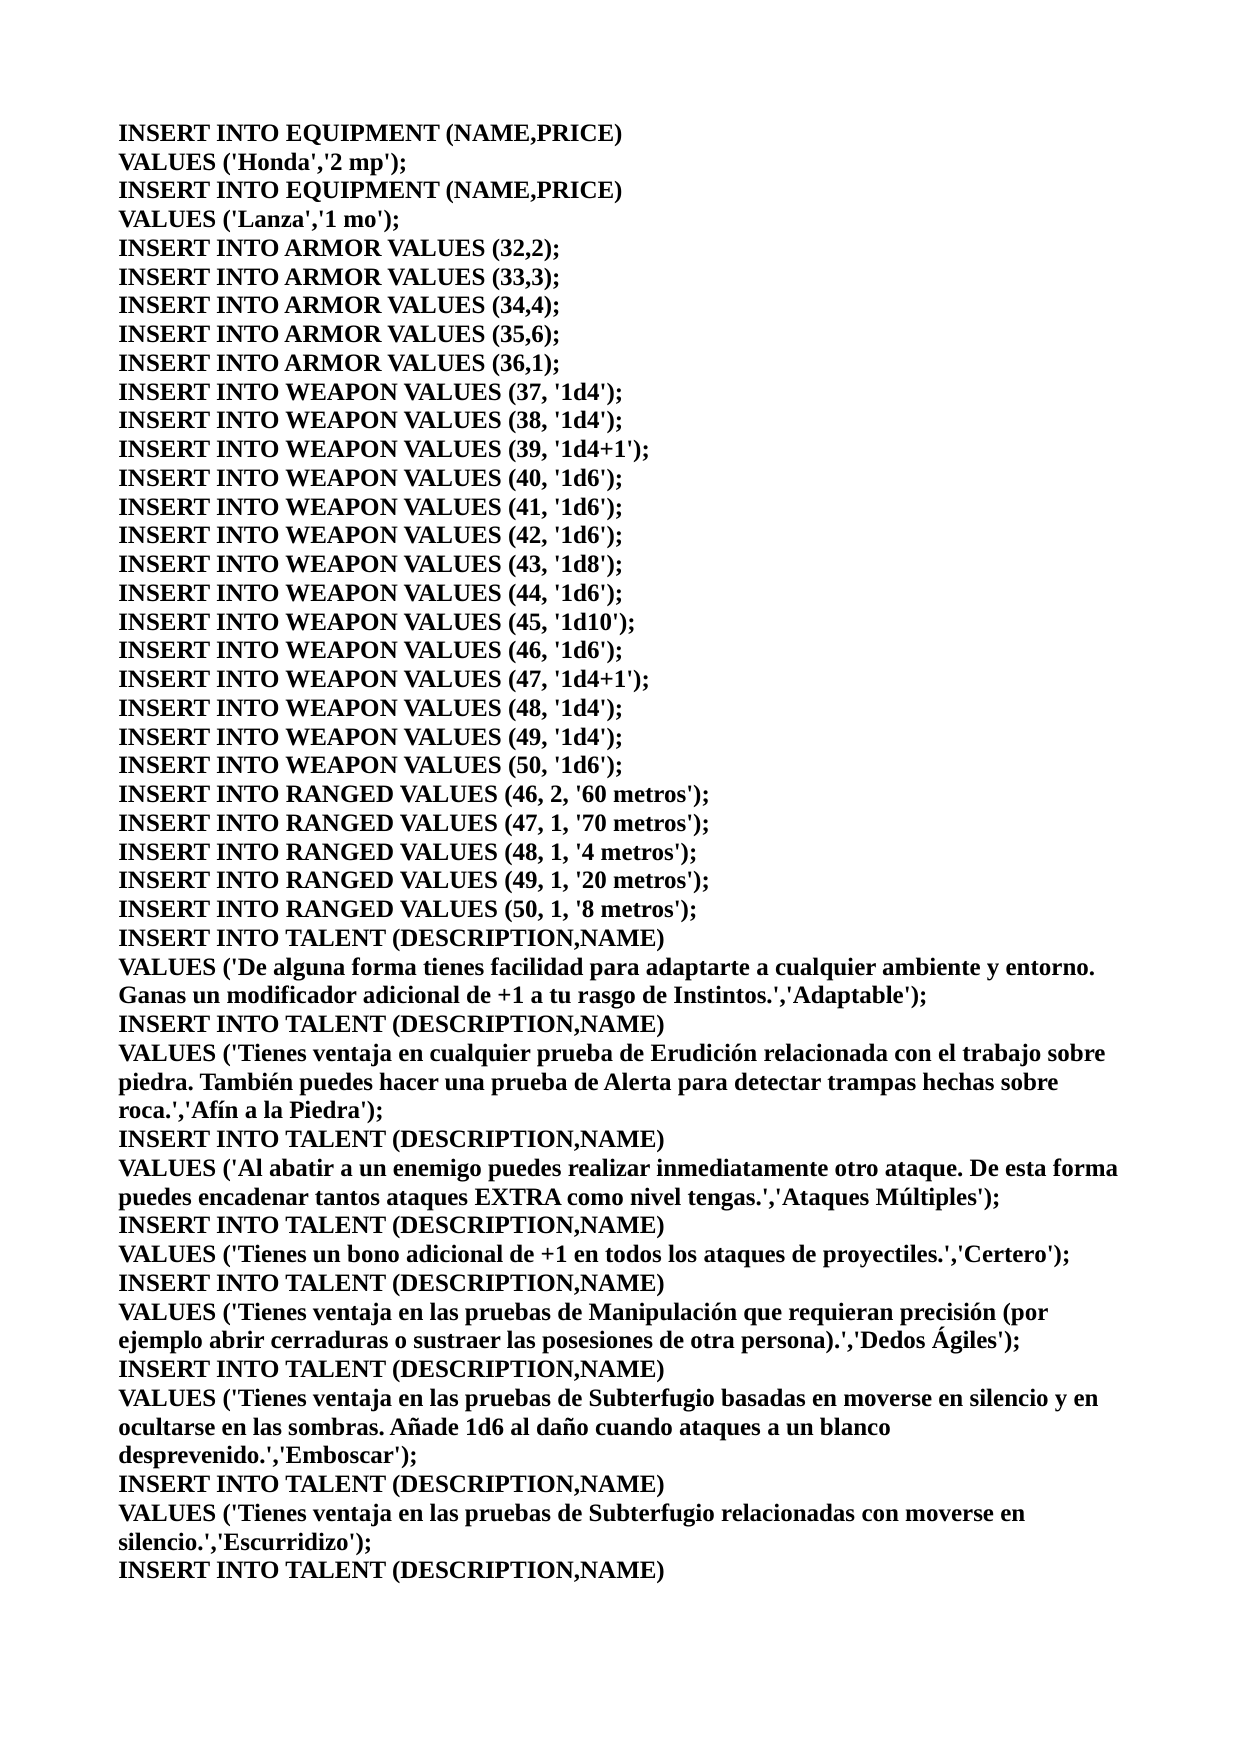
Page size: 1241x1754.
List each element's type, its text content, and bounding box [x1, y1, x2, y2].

text INSERT INTO TALENT (DESCRIPTION,NAME) [118, 1211, 1122, 1239]
text INSERT INTO WEAPON VALUES (43, '1d8'); [118, 549, 1122, 578]
text INSERT INTO WEAPON VALUES (42, '1d6'); [118, 521, 1122, 549]
text INSERT INTO TALENT (DESCRIPTION,NAME) [118, 1124, 1122, 1153]
text INSERT INTO WEAPON VALUES (44, '1d6'); [118, 578, 1122, 607]
text INSERT INTO ARMOR VALUES (32,2); [118, 233, 1122, 262]
text INSERT INTO TALENT (DESCRIPTION,NAME) [118, 1268, 1122, 1297]
text VALUES ('Tienes un bono adicional de +1 en todos los ataques de proyectiles.','Certero'); [118, 1239, 1122, 1268]
text INSERT INTO RANGED VALUES (49, 1, '20 metros'); [118, 866, 1122, 894]
text INSERT INTO WEAPON VALUES (45, '1d10'); [118, 607, 1122, 636]
text INSERT INTO WEAPON VALUES (50, '1d6'); [118, 751, 1122, 779]
text INSERT INTO RANGED VALUES (46, 2, '60 metros'); [118, 779, 1122, 808]
text INSERT INTO ARMOR VALUES (33,3); [118, 262, 1122, 291]
text VALUES ('Tienes ventaja en cualquier prueba de Erudición relacionada con el trabajo sobre piedra. También puedes hacer una prueba de Alerta para detectar trampas hechas sobre roca.','Afín a la Piedra'); [118, 1038, 1122, 1124]
text VALUES ('Tienes ventaja en las pruebas de Manipulación que requieran precisión (por ejemplo abrir cerraduras o sustraer las posesiones de otra persona).','Dedos Ágiles'); [118, 1297, 1122, 1354]
text INSERT INTO WEAPON VALUES (41, '1d6'); [118, 492, 1122, 521]
text INSERT INTO TALENT (DESCRIPTION,NAME) [118, 1354, 1122, 1383]
text INSERT INTO RANGED VALUES (50, 1, '8 metros'); [118, 894, 1122, 923]
text INSERT INTO TALENT (DESCRIPTION,NAME) [118, 1556, 1122, 1584]
text INSERT INTO ARMOR VALUES (35,6); [118, 319, 1122, 348]
text VALUES ('Lanza','1 mo'); [118, 204, 1122, 233]
text INSERT INTO RANGED VALUES (47, 1, '70 metros'); [118, 808, 1122, 837]
text INSERT INTO RANGED VALUES (48, 1, '4 metros'); [118, 837, 1122, 866]
text INSERT INTO WEAPON VALUES (38, '1d4'); [118, 406, 1122, 434]
text INSERT INTO WEAPON VALUES (48, '1d4'); [118, 693, 1122, 722]
text VALUES ('Tienes ventaja en las pruebas de Subterfugio basadas en moverse en silencio y en ocultarse en las sombras. Añade 1d6 al daño cuando ataques a un blanco desprevenido.','Emboscar'); [118, 1383, 1122, 1469]
text VALUES ('Al abatir a un enemigo puedes realizar inmediatamente otro ataque. De esta forma puedes encadenar tantos ataques EXTRA como nivel tengas.','Ataques Múltiples'); [118, 1153, 1122, 1211]
text INSERT INTO TALENT (DESCRIPTION,NAME) [118, 1009, 1122, 1038]
text VALUES ('Tienes ventaja en las pruebas de Subterfugio relacionadas con moverse en silencio.','Escurridizo'); [118, 1498, 1122, 1556]
text INSERT INTO WEAPON VALUES (40, '1d6'); [118, 463, 1122, 492]
text INSERT INTO WEAPON VALUES (39, '1d4+1'); [118, 434, 1122, 463]
text VALUES ('De alguna forma tienes facilidad para adaptarte a cualquier ambiente y entorno. Ganas un modificador adicional de +1 a tu rasgo de Instintos.','Adaptable'); [118, 952, 1122, 1009]
text INSERT INTO ARMOR VALUES (36,1); [118, 348, 1122, 377]
text INSERT INTO EQUIPMENT (NAME,PRICE) [118, 118, 1122, 147]
text VALUES ('Honda','2 mp'); [118, 147, 1122, 176]
text INSERT INTO EQUIPMENT (NAME,PRICE) [118, 176, 1122, 204]
text INSERT INTO WEAPON VALUES (46, '1d6'); [118, 636, 1122, 664]
text INSERT INTO ARMOR VALUES (34,4); [118, 291, 1122, 319]
text INSERT INTO WEAPON VALUES (47, '1d4+1'); [118, 664, 1122, 693]
text INSERT INTO WEAPON VALUES (49, '1d4'); [118, 722, 1122, 751]
text INSERT INTO WEAPON VALUES (37, '1d4'); [118, 377, 1122, 406]
text INSERT INTO TALENT (DESCRIPTION,NAME) [118, 923, 1122, 952]
text INSERT INTO TALENT (DESCRIPTION,NAME) [118, 1469, 1122, 1498]
